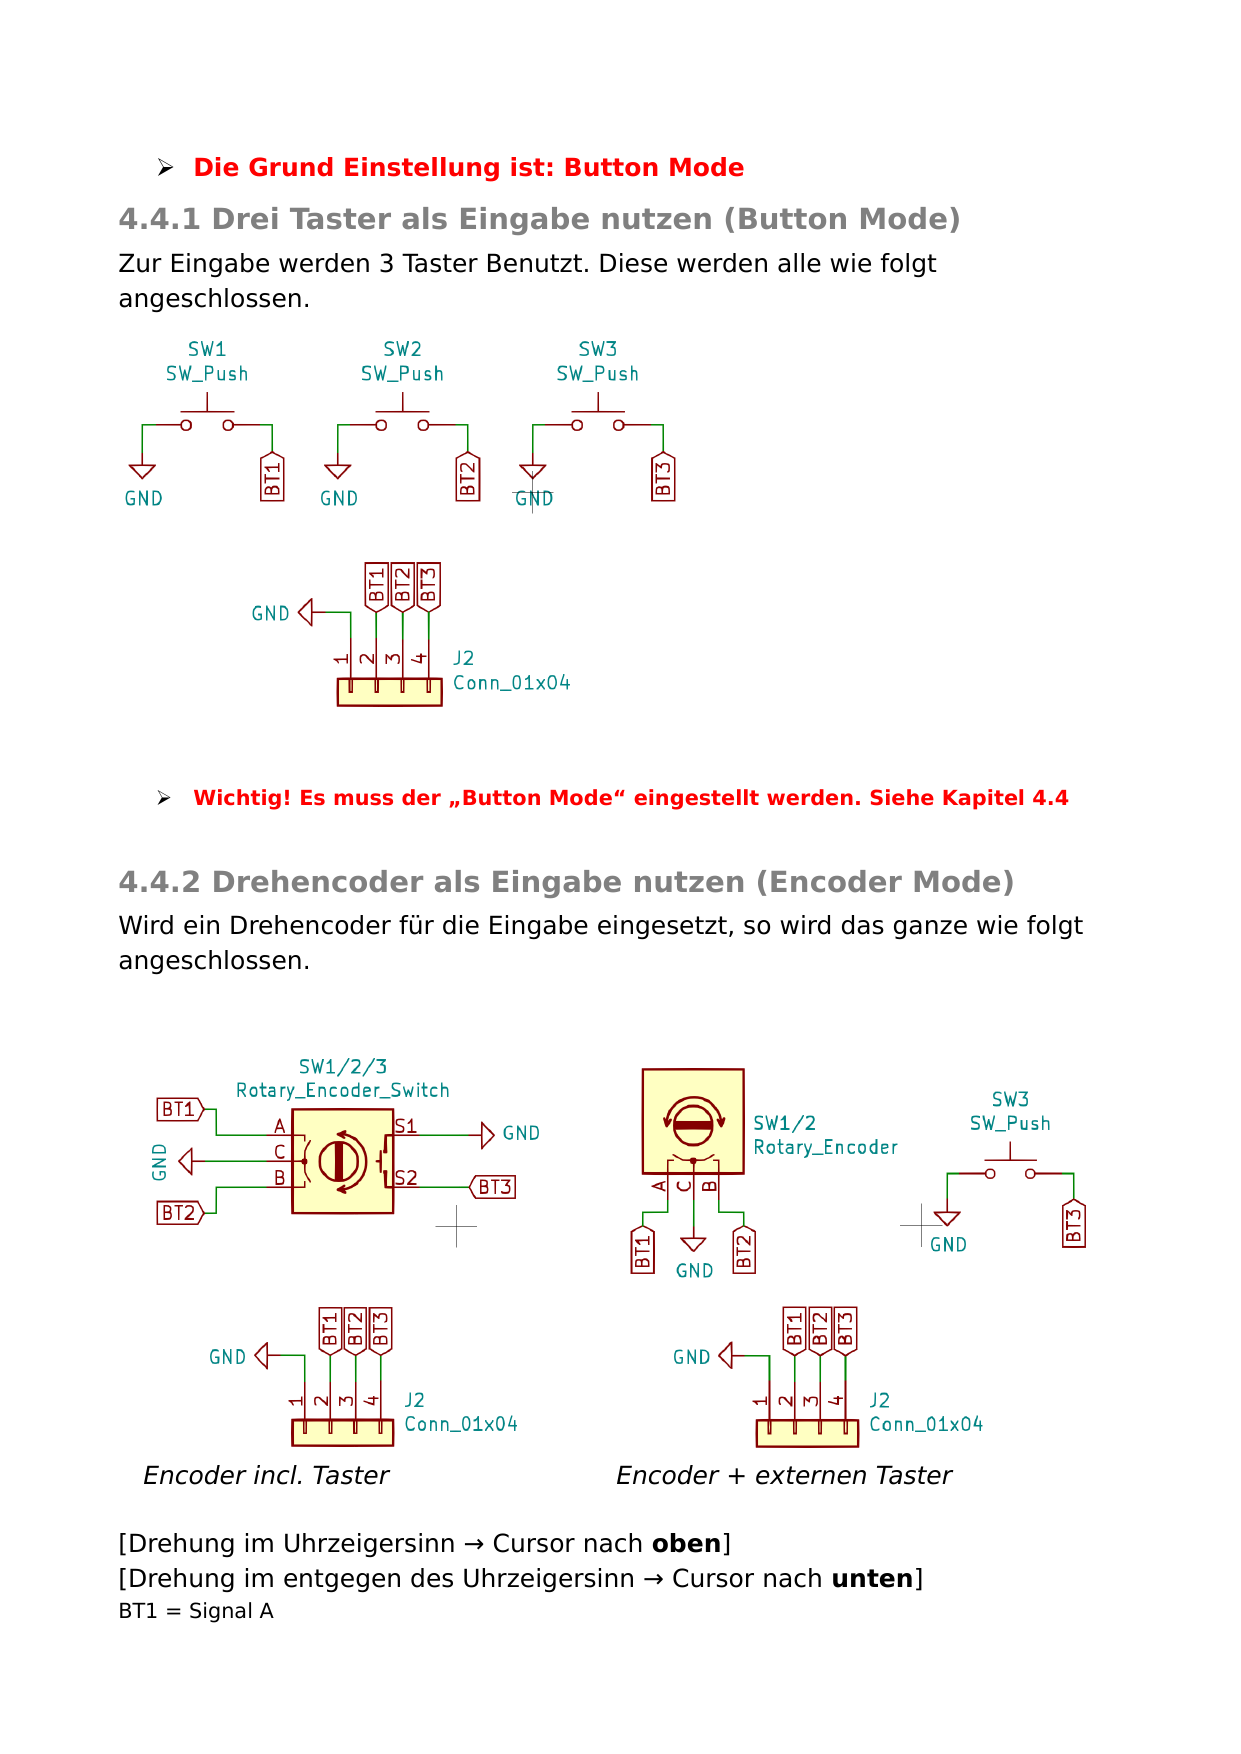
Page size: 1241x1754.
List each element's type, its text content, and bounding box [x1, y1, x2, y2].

picture [616, 1055, 1098, 1456]
text [Drehung im entgegen des Uhrzeigersinn → Cursor nach unten] [118, 1564, 1122, 1594]
text Encoder + externen Taster [616, 1456, 1097, 1491]
text Wird ein Drehencoder für die Eingabe eingesetzt, so wird das ganze wie folgt angeschlossen. [118, 912, 1122, 976]
list Die Grund Einstellung ist: Button Mode [156, 153, 1122, 182]
text BT1 = Signal A [118, 1599, 1122, 1624]
text Zur Eingabe werden 3 Taster Benutzt. Diese werden alle wie folgt angeschlossen. [118, 249, 1122, 313]
subtitle 4.4.1 Drei Taster als Eingabe nutzen (Button Mode) [118, 203, 1122, 237]
subtitle 4.4.2 Drehencoder als Eingabe nutzen (Encoder Mode) [118, 865, 1122, 899]
list Wichtig! Es muss der „Button Mode“ eingestellt werden. Siehe Kapitel 4.4 [156, 786, 1122, 811]
text [Drehung im Uhrzeigersinn → Cursor nach oben] [118, 1529, 1122, 1559]
picture [143, 1052, 550, 1456]
text Encoder incl. Taster [143, 1456, 550, 1491]
picture [118, 333, 695, 717]
